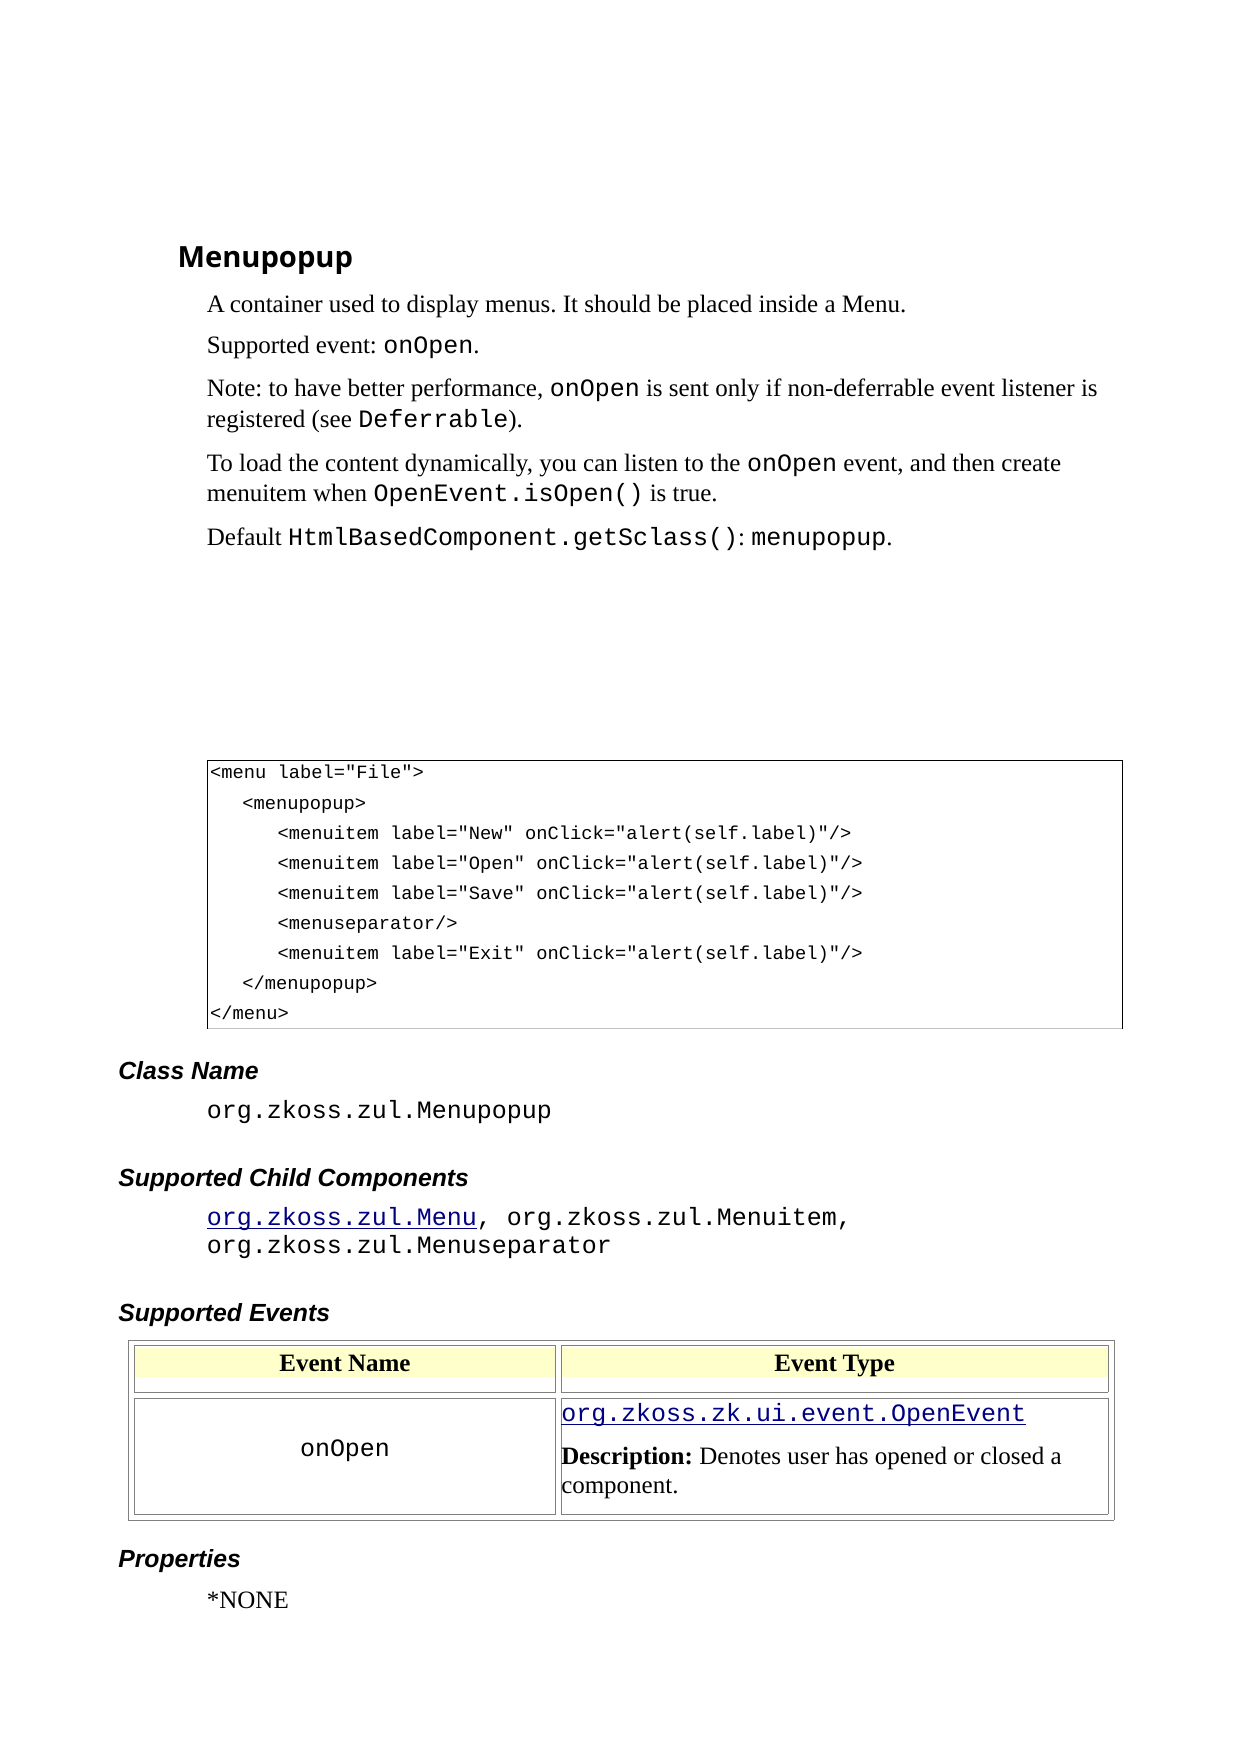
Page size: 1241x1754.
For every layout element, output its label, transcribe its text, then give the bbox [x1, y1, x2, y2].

text </menu> [208, 1001, 1122, 1028]
text <menupopup> [208, 790, 1122, 815]
subtitle Supported Events [118, 1298, 1122, 1327]
text org.zkoss.zul.Menu, org.zkoss.zul.Menuitem, org.zkoss.zul.Menuseparator [207, 1204, 1122, 1261]
text <menuitem label="Save" onClick="alert(self.label)"/> [208, 881, 1122, 905]
subtitle Supported Child Components [118, 1163, 1122, 1192]
subtitle Class Name [118, 1056, 1122, 1085]
text <menuseparator/> [208, 911, 1122, 935]
text Note: to have better performance, onOpen is sent only if non-deferrable event listener is registered (see Deferrable). [207, 373, 1122, 435]
text A container used to display menus. It should be placed inside a Menu. [207, 289, 1122, 318]
text </menupopup> [208, 971, 1122, 995]
table_header Event Name [131, 1341, 558, 1392]
text <menu label="File"> [208, 761, 1122, 784]
table_header Event Type [558, 1341, 1111, 1392]
text <menuitem label="Open" onClick="alert(self.label)"/> [208, 851, 1122, 875]
text To load the content dynamically, you can listen to the onOpen event, and then create menuitem when OpenEvent.isOpen() is true. [207, 448, 1122, 509]
text <menuitem label="Exit" onClick="alert(self.label)"/> [208, 941, 1122, 965]
text *NONE [207, 1586, 1122, 1614]
subtitle Properties [118, 1544, 1122, 1573]
text org.zkoss.zul.Menupopup [207, 1097, 1122, 1126]
table_cell onOpen [131, 1392, 558, 1514]
subtitle Menupopup [177, 237, 1122, 276]
text Supported event: onOpen. [207, 330, 1122, 361]
text Default HtmlBasedComponent.getSclass(): menupopup. [207, 522, 1122, 553]
text <menuitem label="New" onClick="alert(self.label)"/> [208, 821, 1122, 845]
table_cell org.zkoss.zk.ui.event.OpenEvent Description: Denotes user has opened or closed a component. [558, 1392, 1111, 1514]
